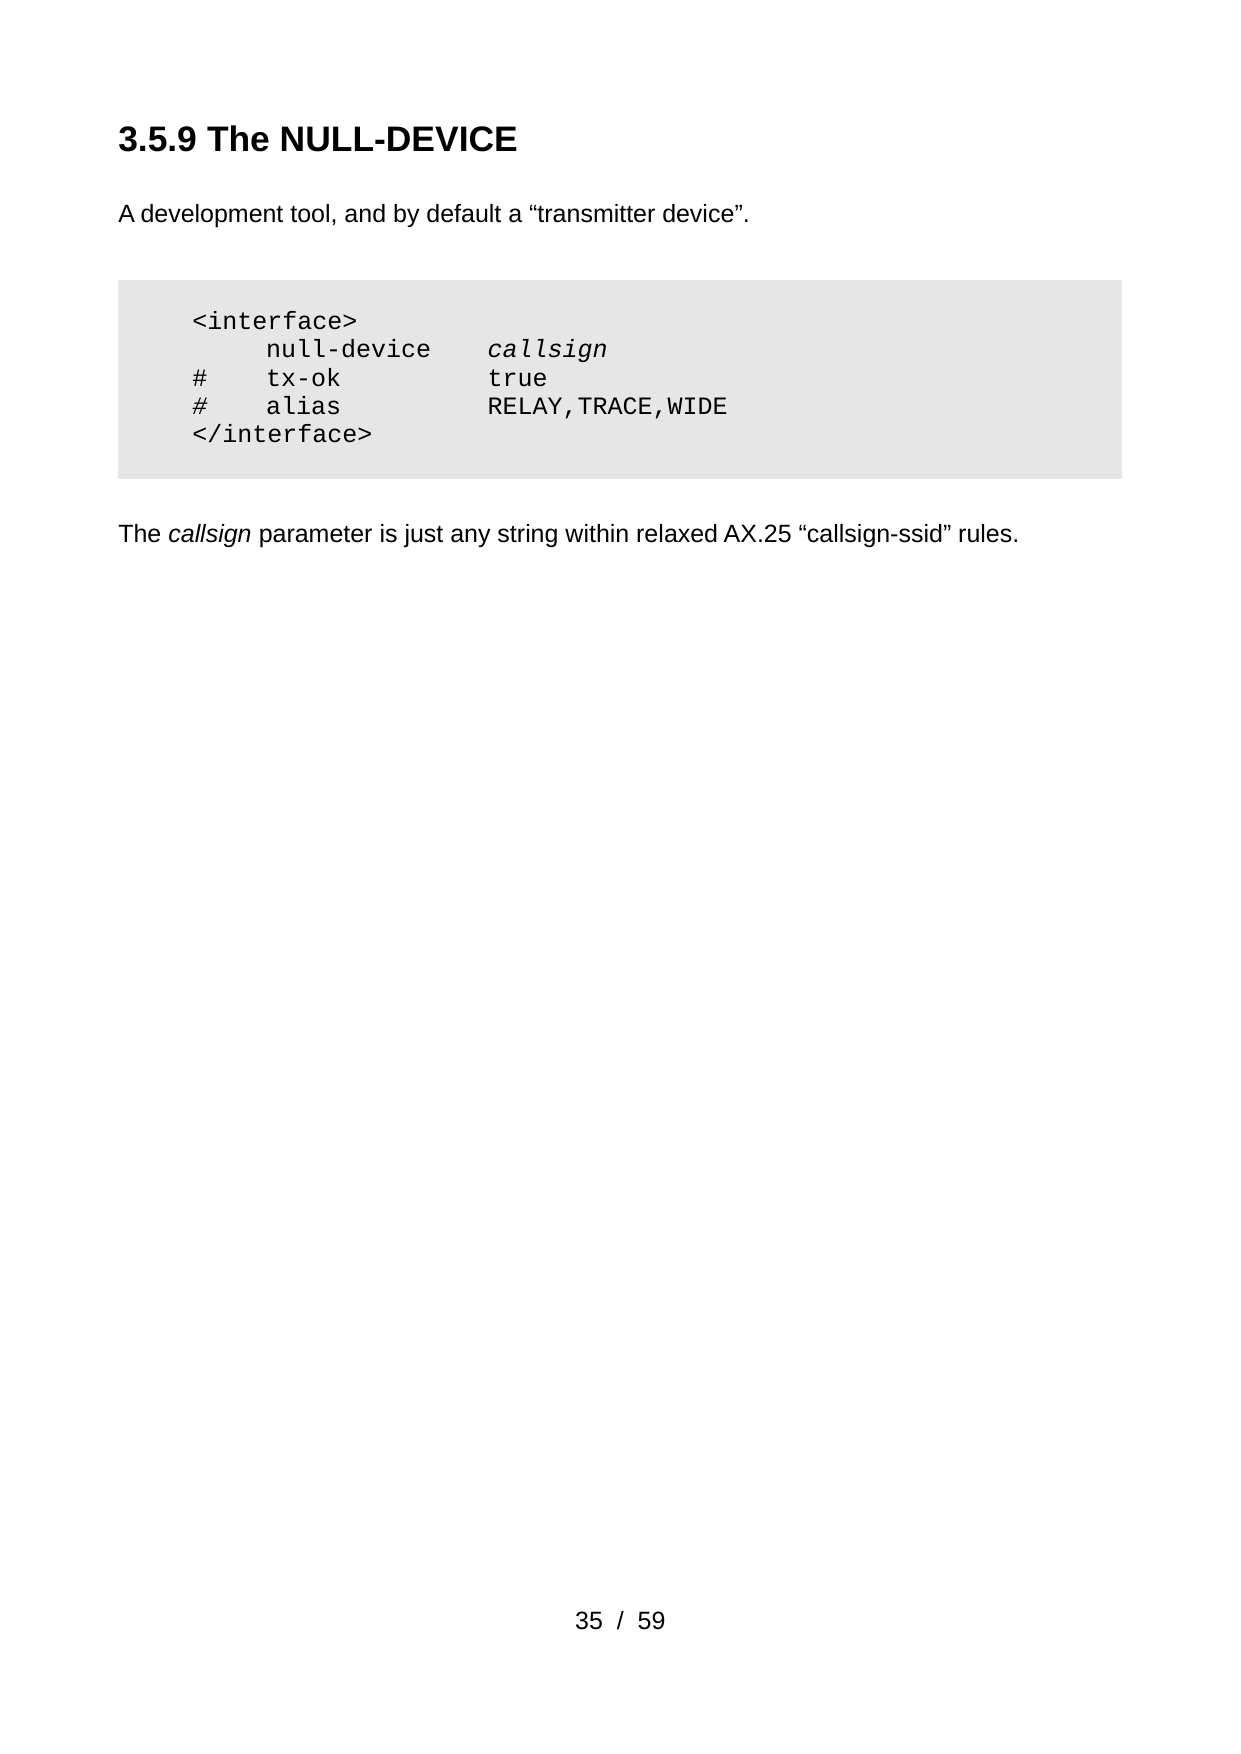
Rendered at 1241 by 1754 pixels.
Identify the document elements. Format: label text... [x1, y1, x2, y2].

text The callsign parameter is just any string within relaxed AX.25 “callsign-ssid” rules. [118, 519, 1122, 548]
text # tx-ok true [118, 365, 1122, 394]
text null-device callsign [118, 337, 1122, 365]
text </interface> [118, 422, 1122, 450]
text A development tool, and by default a “transmitter device”. [118, 199, 1122, 228]
text <interface> [118, 309, 1122, 337]
subtitle The NULL-DEVICE [118, 118, 1122, 159]
text # alias RELAY,TRACE,WIDE [118, 394, 1122, 422]
